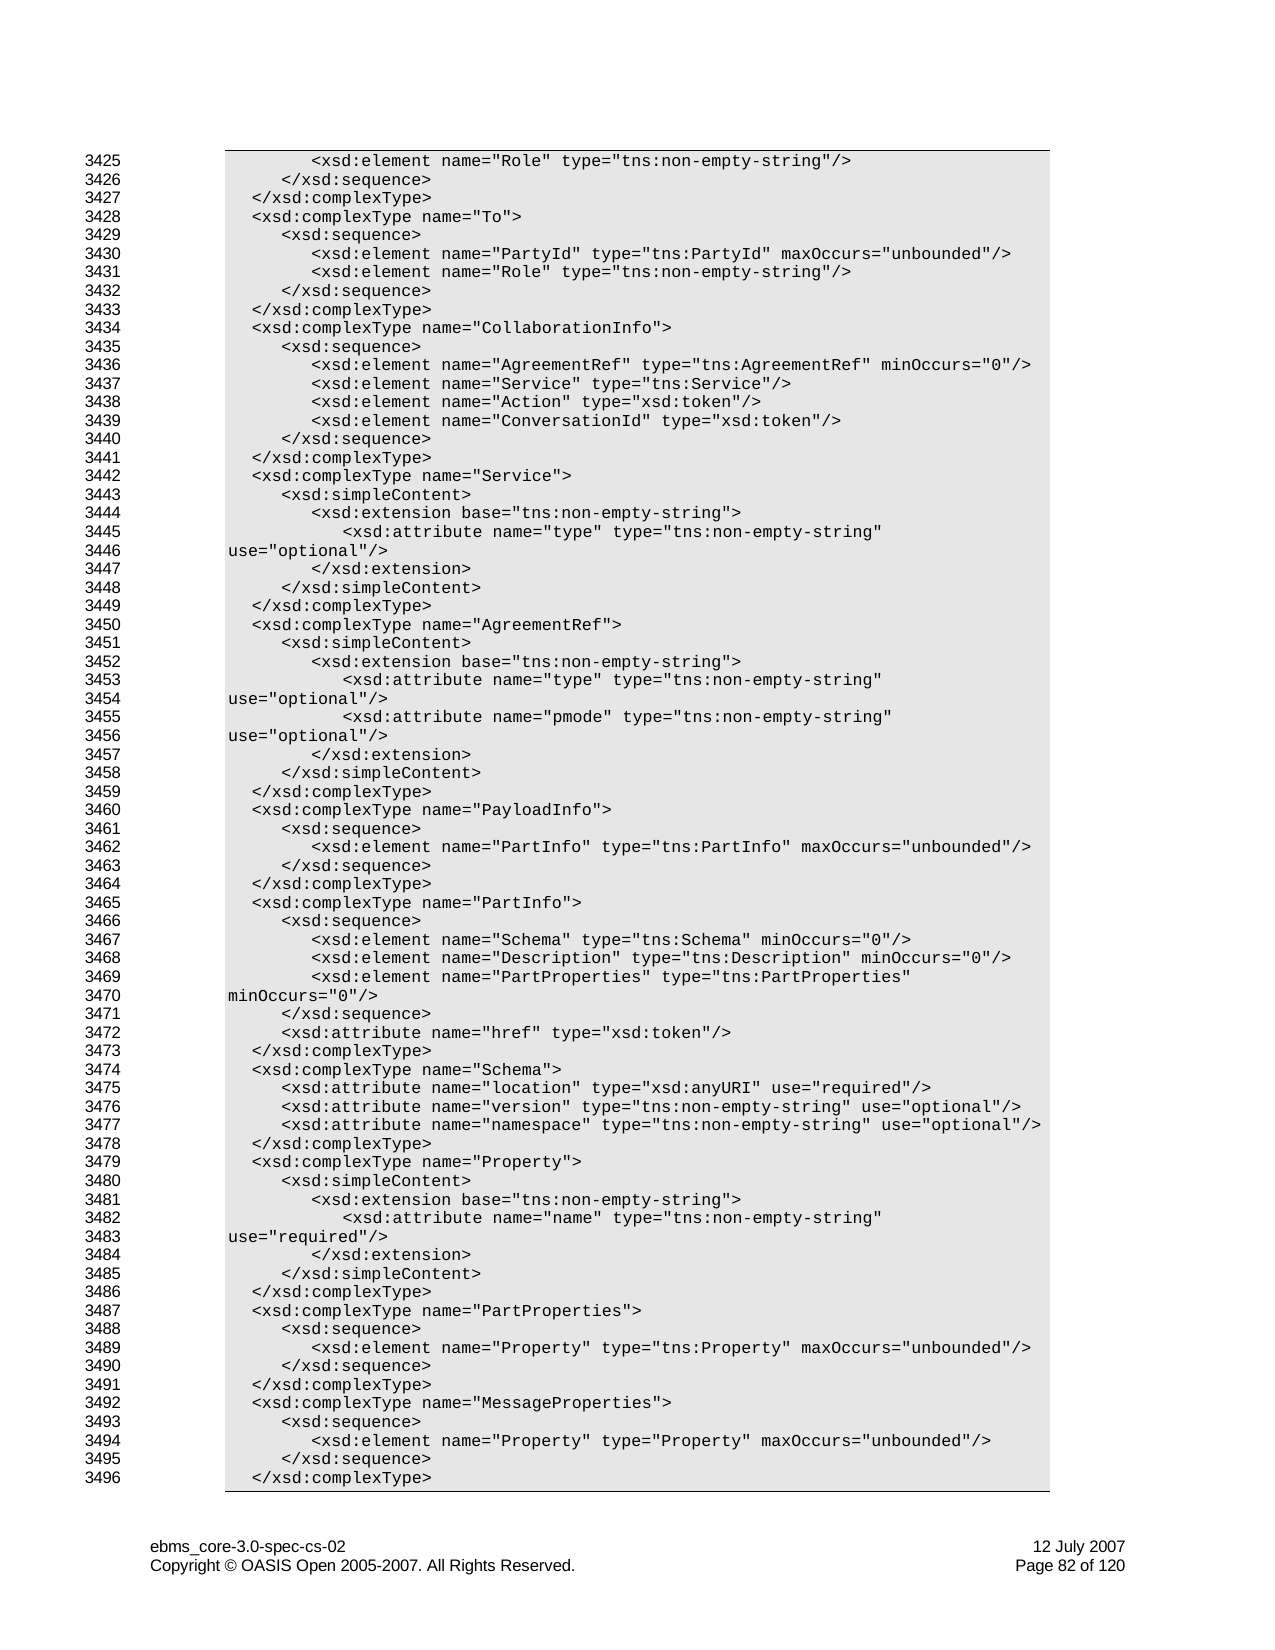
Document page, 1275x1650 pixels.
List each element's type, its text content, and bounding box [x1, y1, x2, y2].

text </xsd:sequence> [225, 428, 1050, 447]
text <xsd:simpleContent> [225, 484, 1050, 502]
text <xsd:complexType name="PartInfo"> [225, 892, 1050, 910]
text </xsd:complexType> [225, 1281, 1050, 1299]
text <xsd:element name="Action" type="xsd:token"/> [225, 391, 1050, 409]
text <xsd:attribute name="href" type="xsd:token"/> [225, 1021, 1050, 1040]
text <xsd:element name="PartProperties" type="tns:PartProperties" minOccurs="0"/> [225, 966, 1050, 1003]
text <xsd:element name="AgreementRef" type="tns:AgreementRef" minOccurs="0"/> [225, 354, 1050, 372]
text </xsd:sequence> [225, 1355, 1050, 1374]
text <xsd:complexType name="PayloadInfo"> [225, 799, 1050, 817]
text <xsd:extension base="tns:non-empty-string"> [225, 651, 1050, 669]
text <xsd:attribute name="type" type="tns:non-empty-string" use="optional"/> [225, 521, 1050, 558]
text <xsd:simpleContent> [225, 1170, 1050, 1188]
text </xsd:extension> [225, 743, 1050, 762]
text </xsd:complexType> [225, 595, 1050, 613]
text <xsd:element name="Service" type="tns:Service"/> [225, 372, 1050, 391]
text <xsd:attribute name="type" type="tns:non-empty-string" use="optional"/> [225, 669, 1050, 706]
text </xsd:sequence> [225, 1003, 1050, 1021]
text <xsd:attribute name="pmode" type="tns:non-empty-string" use="optional"/> [225, 706, 1050, 743]
text <xsd:complexType name="CollaborationInfo"> [225, 317, 1050, 335]
text <xsd:element name="PartInfo" type="tns:PartInfo" maxOccurs="unbounded"/> [225, 836, 1050, 854]
text </xsd:sequence> [225, 168, 1050, 187]
text </xsd:complexType> [225, 447, 1050, 465]
text <xsd:sequence> [225, 910, 1050, 929]
text <xsd:element name="Role" type="tns:non-empty-string"/> [225, 151, 1050, 168]
text <xsd:attribute name="version" type="tns:non-empty-string" use="optional"/> [225, 1096, 1050, 1114]
text <xsd:element name="Description" type="tns:Description" minOccurs="0"/> [225, 947, 1050, 966]
text <xsd:simpleContent> [225, 632, 1050, 651]
text </xsd:simpleContent> [225, 762, 1050, 780]
text </xsd:complexType> [225, 1040, 1050, 1058]
text </xsd:complexType> [225, 873, 1050, 892]
text </xsd:simpleContent> [225, 576, 1050, 595]
text <xsd:attribute name="location" type="xsd:anyURI" use="required"/> [225, 1077, 1050, 1096]
text </xsd:complexType> [225, 1133, 1050, 1151]
text <xsd:attribute name="namespace" type="tns:non-empty-string" use="optional"/> [225, 1114, 1050, 1133]
text </xsd:complexType> [225, 1466, 1050, 1491]
text <xsd:sequence> [225, 224, 1050, 243]
text </xsd:extension> [225, 558, 1050, 576]
text </xsd:sequence> [225, 854, 1050, 873]
text <xsd:element name="Schema" type="tns:Schema" minOccurs="0"/> [225, 929, 1050, 947]
text <xsd:complexType name="AgreementRef"> [225, 613, 1050, 632]
text <xsd:complexType name="Property"> [225, 1151, 1050, 1170]
text <xsd:complexType name="PartProperties"> [225, 1299, 1050, 1318]
text </xsd:complexType> [225, 1374, 1050, 1392]
text </xsd:sequence> [225, 280, 1050, 298]
text <xsd:sequence> [225, 1411, 1050, 1429]
text <xsd:complexType name="MessageProperties"> [225, 1392, 1050, 1411]
text <xsd:extension base="tns:non-empty-string"> [225, 502, 1050, 521]
text <xsd:attribute name="name" type="tns:non-empty-string" use="required"/> [225, 1207, 1050, 1244]
text </xsd:complexType> [225, 187, 1050, 206]
text <xsd:element name="Role" type="tns:non-empty-string"/> [225, 261, 1050, 280]
text <xsd:element name="Property" type="Property" maxOccurs="unbounded"/> [225, 1429, 1050, 1448]
text </xsd:extension> [225, 1244, 1050, 1262]
text <xsd:extension base="tns:non-empty-string"> [225, 1188, 1050, 1207]
text <xsd:sequence> [225, 1318, 1050, 1337]
text <xsd:complexType name="Schema"> [225, 1058, 1050, 1077]
text </xsd:complexType> [225, 780, 1050, 799]
text <xsd:element name="Property" type="tns:Property" maxOccurs="unbounded"/> [225, 1337, 1050, 1355]
text </xsd:sequence> [225, 1448, 1050, 1466]
text <xsd:sequence> [225, 817, 1050, 836]
text </xsd:complexType> [225, 298, 1050, 317]
text <xsd:element name="ConversationId" type="xsd:token"/> [225, 409, 1050, 428]
text <xsd:complexType name="Service"> [225, 465, 1050, 484]
text </xsd:simpleContent> [225, 1262, 1050, 1281]
text <xsd:sequence> [225, 335, 1050, 354]
text <xsd:complexType name="To"> [225, 206, 1050, 224]
text <xsd:element name="PartyId" type="tns:PartyId" maxOccurs="unbounded"/> [225, 243, 1050, 261]
